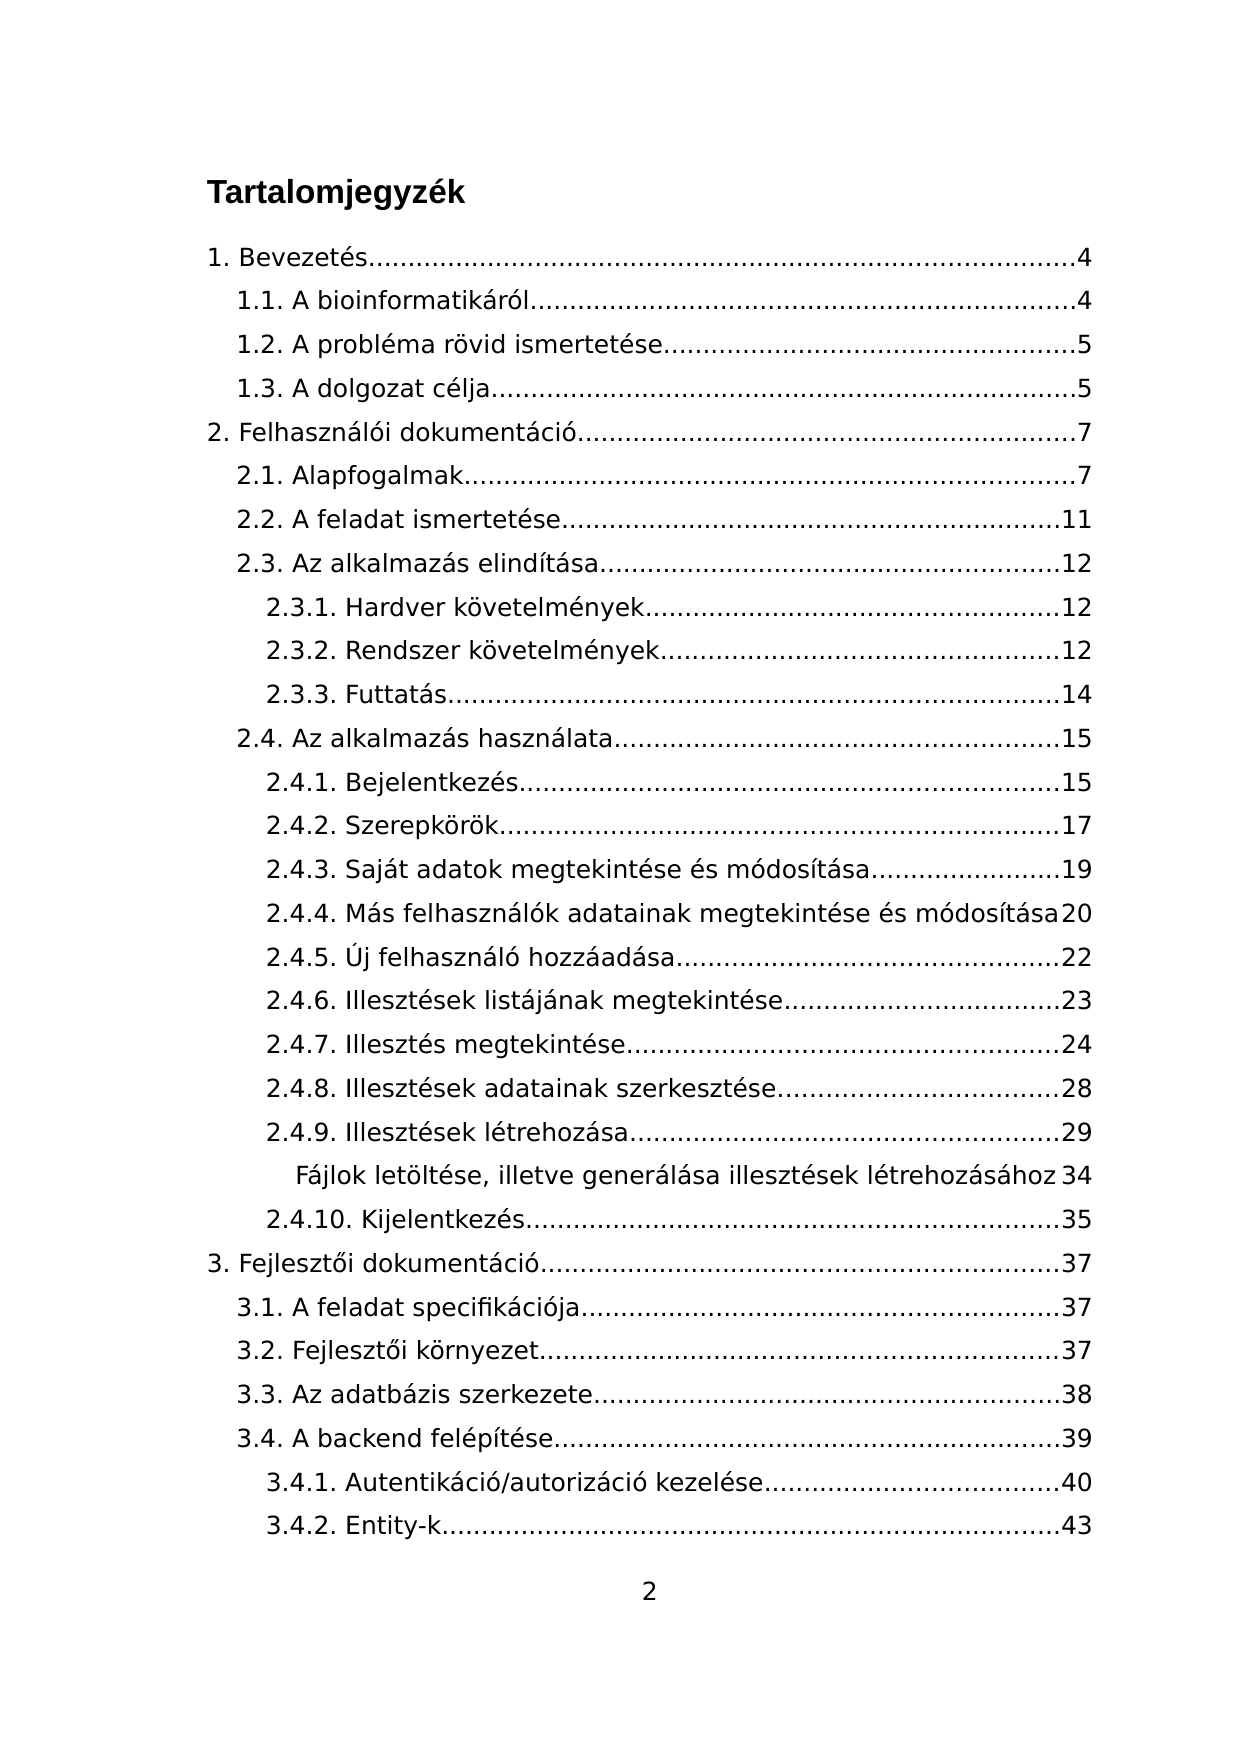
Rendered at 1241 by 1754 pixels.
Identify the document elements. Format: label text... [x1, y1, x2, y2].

text 2.4.3. Saját adatok megtekintése és módosítása 19 [266, 855, 1093, 884]
text 3.4.2. Entity-k 43 [266, 1511, 1093, 1541]
text 2.4.10. Kijelentkezés 35 [266, 1205, 1093, 1234]
text 1.3. A dolgozat célja 5 [236, 374, 1093, 403]
text 3.4.1. Autentikáció/autorizáció kezelése 40 [266, 1468, 1093, 1497]
text 2.4.5. Új felhasználó hozzáadása 22 [266, 943, 1093, 972]
text 2.4.8. Illesztések adatainak szerkesztése 28 [266, 1074, 1093, 1103]
text 2.4.1. Bejelentkezés 15 [266, 768, 1093, 797]
text 3.2. Fejlesztői környezet 37 [236, 1336, 1093, 1366]
text 2.4.6. Illesztések listájának megtekintése 23 [266, 986, 1093, 1016]
subtitle Tartalomjegyzék [207, 173, 1093, 211]
text 2.4.2. Szerepkörök 17 [266, 811, 1093, 841]
text 2.4.9. Illesztések létrehozása 29 [266, 1118, 1093, 1147]
text 2.3. Az alkalmazás elindítása 12 [236, 549, 1093, 578]
text 2. Felhasználói dokumentáció 7 [207, 418, 1093, 447]
text 2.4.7. Illesztés megtekintése 24 [266, 1030, 1093, 1059]
text 2.3.3. Futtatás 14 [266, 680, 1093, 709]
text 2.4. Az alkalmazás használata 15 [236, 724, 1093, 753]
text 3.1. A feladat specifikációja 37 [236, 1293, 1093, 1322]
text 2.1. Alapfogalmak 7 [236, 461, 1093, 491]
text 2.2. A feladat ismertetése 11 [236, 505, 1093, 534]
text 3. Fejlesztői dokumentáció 37 [207, 1249, 1093, 1278]
text 3.3. Az adatbázis szerkezete 38 [236, 1380, 1093, 1409]
text 2.3.1. Hardver követelmények 12 [266, 593, 1093, 622]
text 3.4. A backend felépítése 39 [236, 1424, 1093, 1453]
text 2.4.4. Más felhasználók adatainak megtekintése és módosítása 20 [266, 899, 1093, 928]
text 1. Bevezetés 4 [207, 243, 1093, 272]
text 2.3.2. Rendszer követelmények 12 [266, 636, 1093, 666]
text 1.1. A bioinformatikáról 4 [236, 286, 1093, 316]
text Fájlok letöltése, illetve generálása illesztések létrehozásához 34 [295, 1161, 1093, 1191]
text 1.2. A probléma rövid ismertetése 5 [236, 330, 1093, 359]
